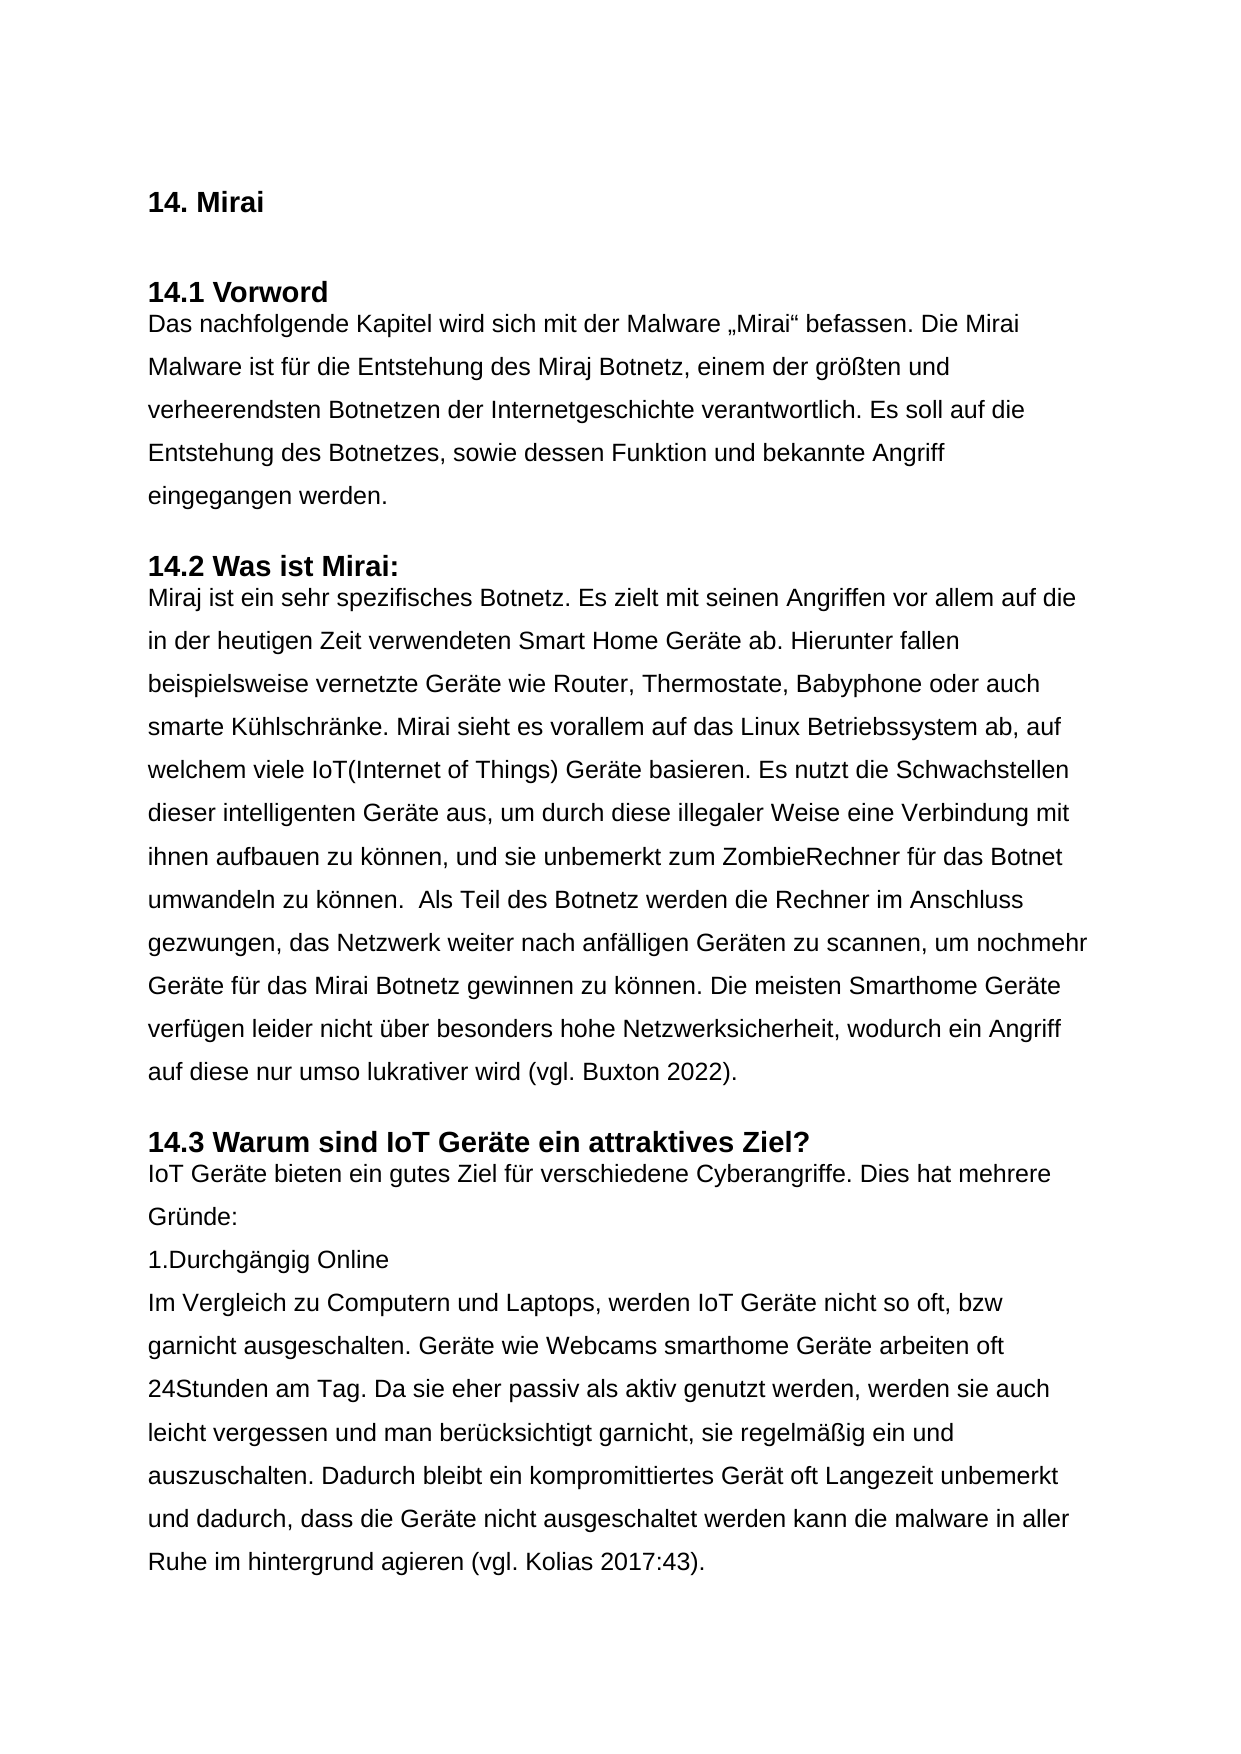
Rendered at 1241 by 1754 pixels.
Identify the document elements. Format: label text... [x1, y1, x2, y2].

text Das nachfolgende Kapitel wird sich mit der Malware „Mirai“ befassen. Die Mirai Malware ist für die Entstehung des Miraj Botnetz, einem der größten und verheerendsten Botnetzen der Internetgeschichte verantwortlich. Es soll auf die Entstehung des Botnetzes, sowie dessen Funktion und bekannte Angriff eingegangen werden. [148, 308, 1093, 510]
subtitle 14.2 Was ist Mirai: [148, 549, 1093, 583]
subtitle 14.1 Vorword [148, 241, 1093, 308]
subtitle 14. Mirai [148, 185, 1093, 219]
text Miraj ist ein sehr spezifisches Botnetz. Es zielt mit seinen Angriffen vor allem auf die in der heutigen Zeit verwendeten Smart Home Geräte ab. Hierunter fallen beispielsweise vernetzte Geräte wie Router, Thermostate, Babyphone oder auch smarte Kühlschränke. Mirai sieht es vorallem auf das Linux Betriebssystem ab, auf welchem viele IoT(Internet of Things) Geräte basieren. Es nutzt die Schwachstellen dieser intelligenten Geräte aus, um durch diese illegaler Weise eine Verbindung mit ihnen aufbauen zu können, und sie unbemerkt zum ZombieRechner für das Botnet umwandeln zu können. Als Teil des Botnetz werden die Rechner im Anschluss gezwungen, das Netzwerk weiter nach anfälligen Geräten zu scannen, um nochmehr Geräte für das Mirai Botnetz gewinnen zu können. Die meisten Smarthome Geräte verfügen leider nicht über besonders hohe Netzwerksicherheit, wodurch ein Angriff auf diese nur umso lukrativer wird (vgl. Buxton 2022). [148, 583, 1093, 1086]
subtitle 14.3 Warum sind IoT Geräte ein attraktives Ziel? [148, 1125, 1093, 1159]
text IoT Geräte bieten ein gutes Ziel für verschiedene Cyberangriffe. Dies hat mehrere Gründe: 1.Durchgängig Online Im Vergleich zu Computern und Laptops, werden IoT Geräte nicht so oft, bzw garnicht ausgeschalten. Geräte wie Webcams smarthome Geräte arbeiten oft 24Stunden am Tag. Da sie eher passiv als aktiv genutzt werden, werden sie auch leicht vergessen und man berücksichtigt garnicht, sie regelmäßig ein und auszuschalten. Dadurch bleibt ein kompromittiertes Gerät oft Langezeit unbemerkt und dadurch, dass die Geräte nicht ausgeschaltet werden kann die malware in aller Ruhe im hintergrund agieren (vgl. Kolias 2017:43). [148, 1159, 1093, 1576]
